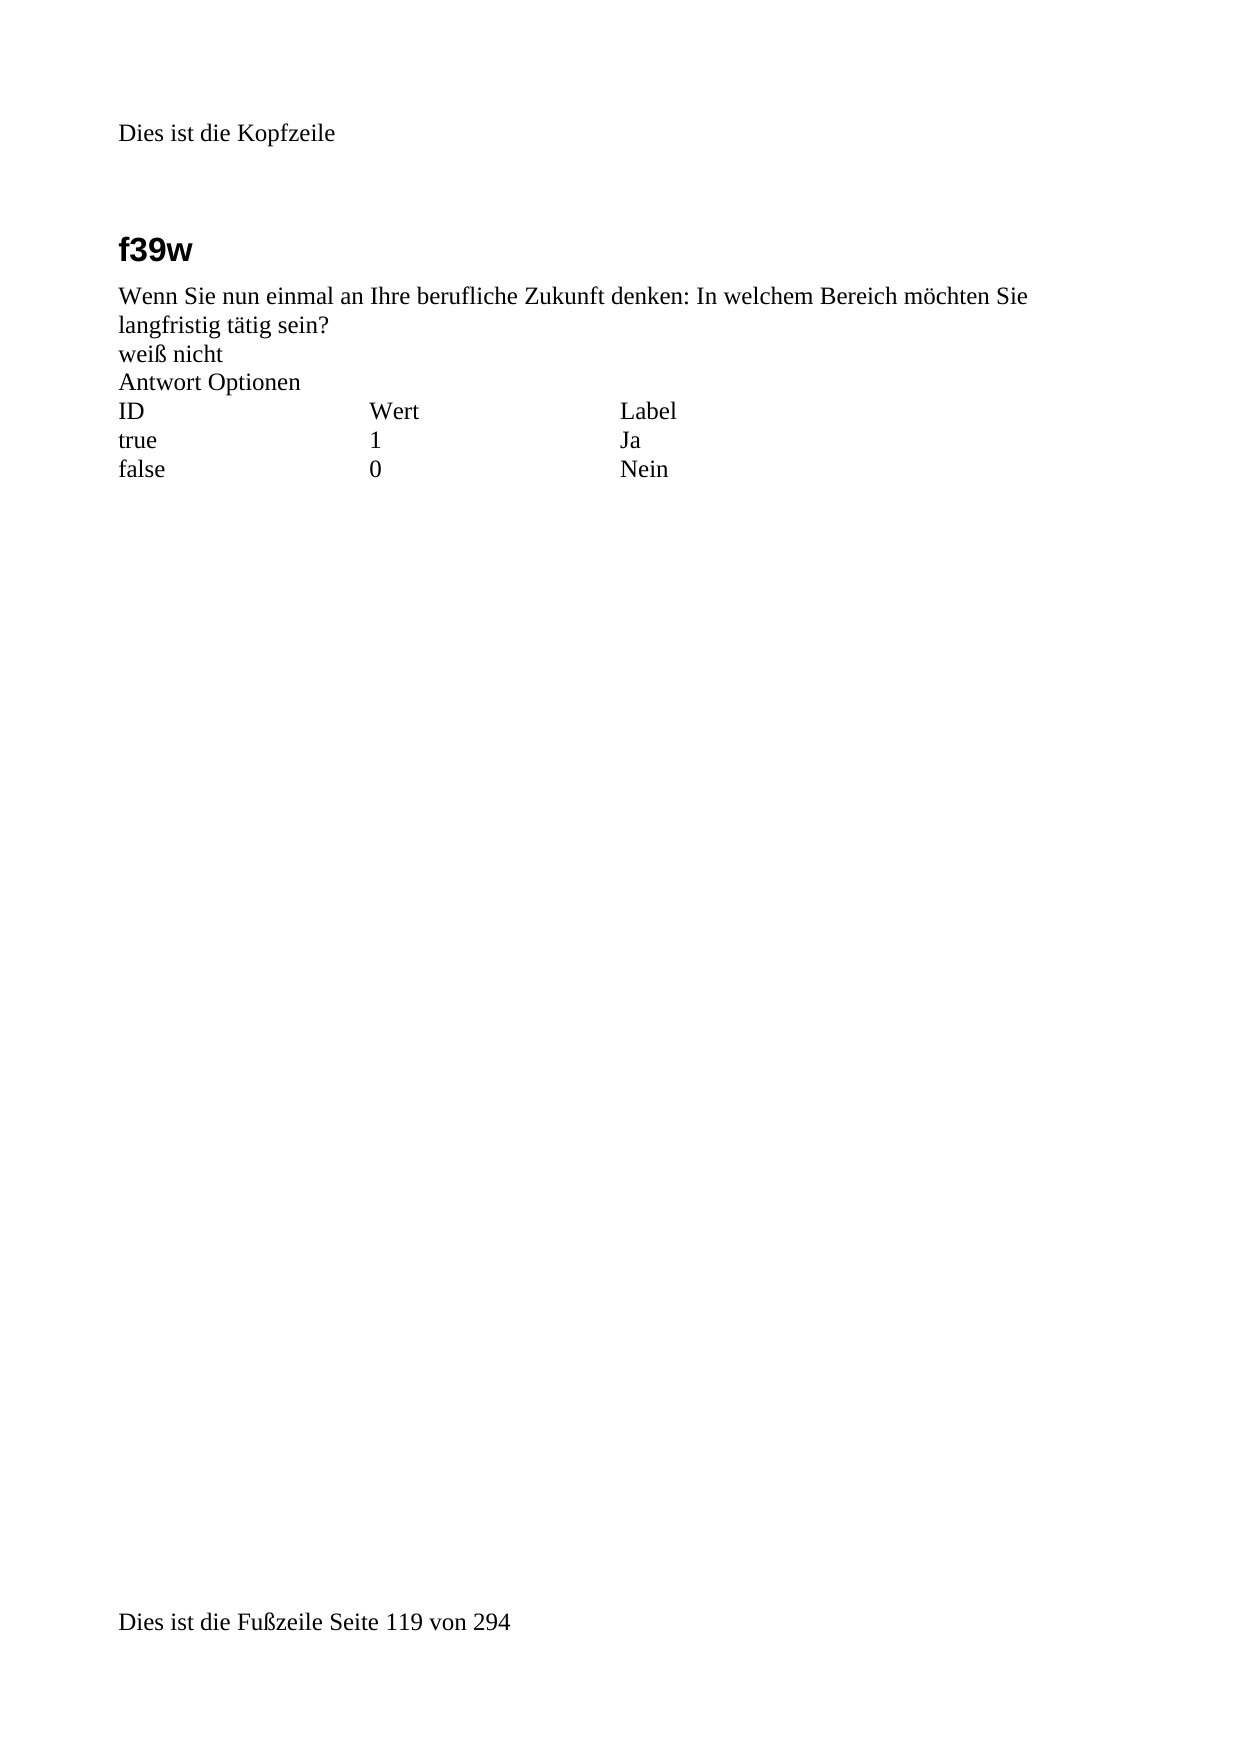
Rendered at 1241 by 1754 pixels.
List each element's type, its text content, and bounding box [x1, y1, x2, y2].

table_cell 0 [369, 454, 620, 482]
table_cell Ja [620, 425, 871, 454]
subtitle f39w [118, 230, 1122, 269]
table_header Wert [369, 396, 620, 425]
table_cell true [118, 425, 369, 454]
table_cell Nein [620, 454, 871, 482]
text weiß nicht [118, 339, 1122, 367]
table_header Label [620, 396, 871, 425]
table_header ID [118, 396, 369, 425]
table_cell 1 [369, 425, 620, 454]
table_cell false [118, 454, 369, 482]
text Wenn Sie nun einmal an Ihre berufliche Zukunft denken: In welchem Bereich möchten Sie langfristig tätig sein? [118, 281, 1122, 339]
text Antwort Optionen [118, 367, 1122, 396]
